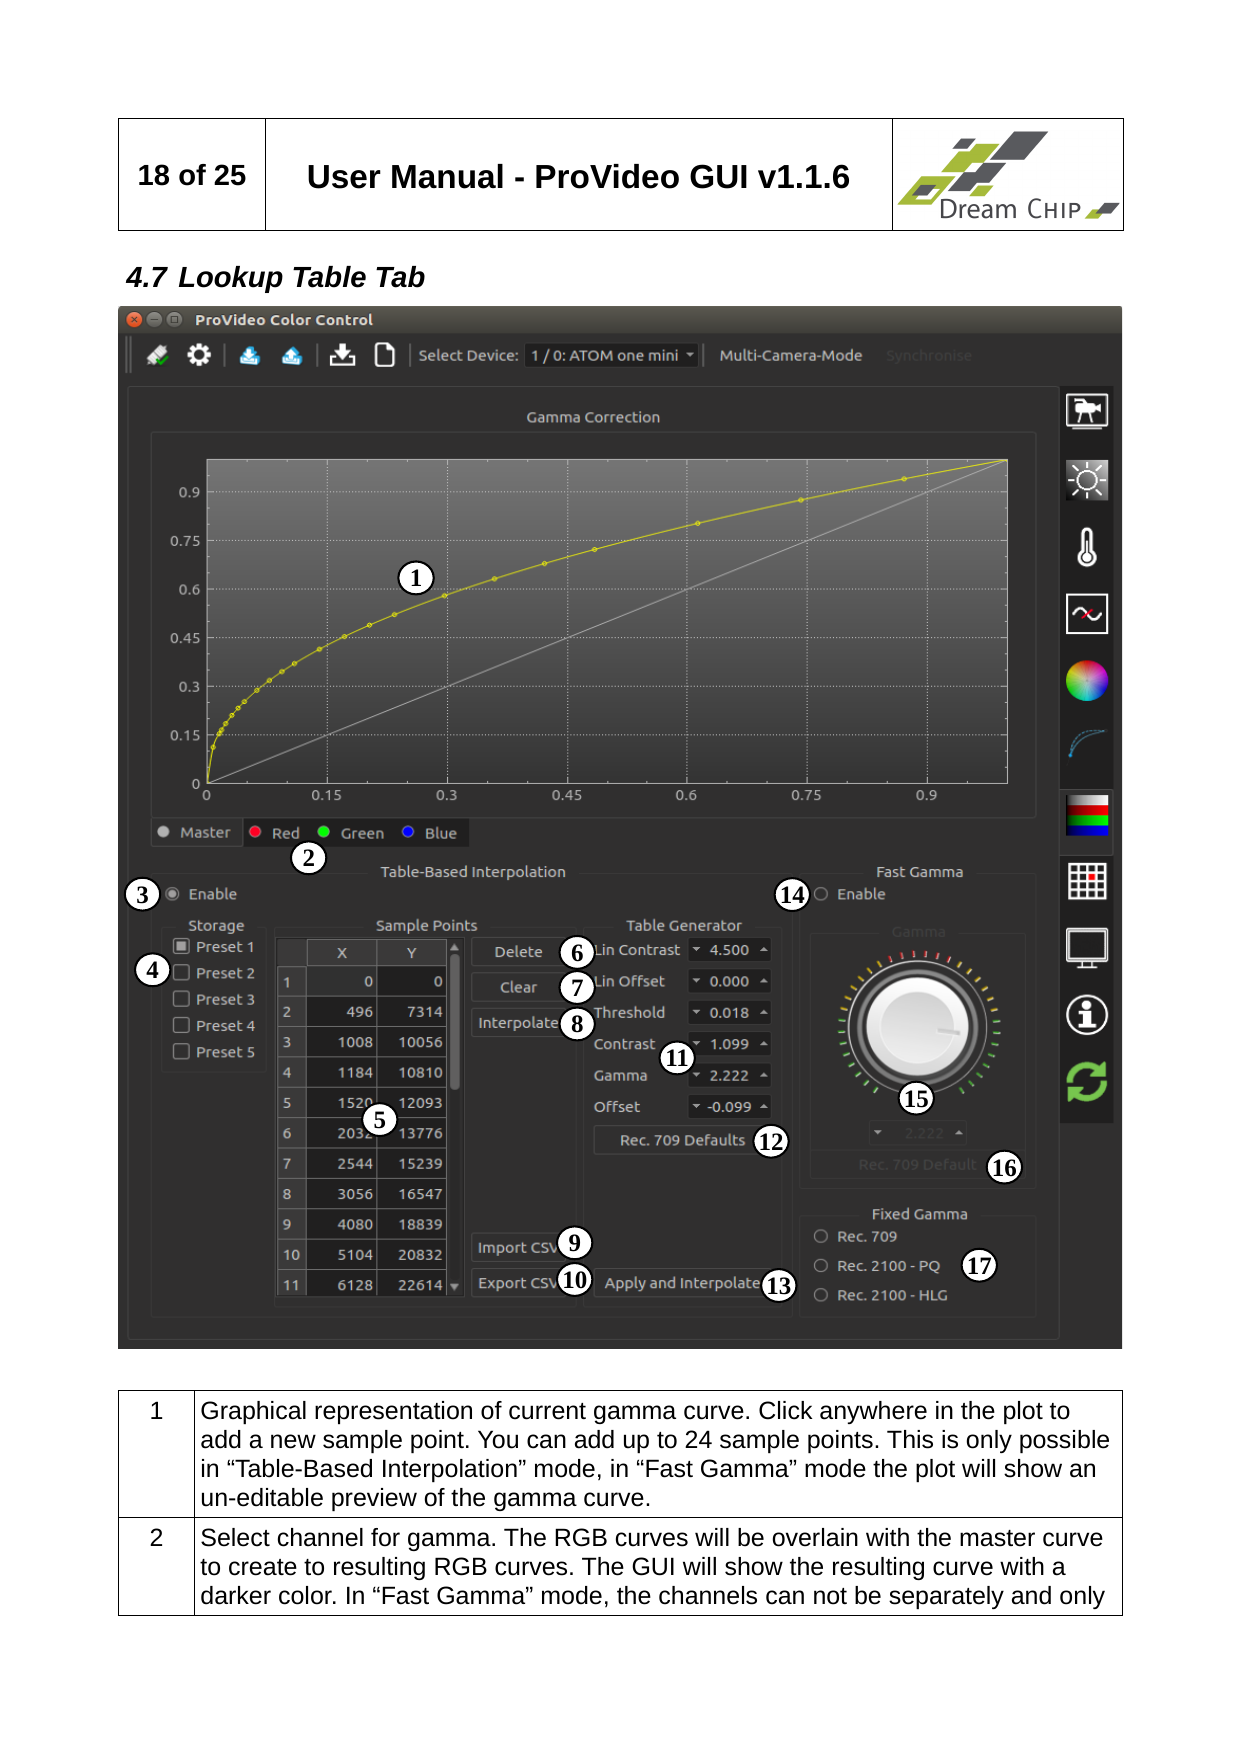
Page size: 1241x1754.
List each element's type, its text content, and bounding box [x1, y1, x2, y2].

table_cell Select channel for gamma. The RGB curves will be overlain with the master curve to create to resulting RGB curves. The GUI will show the resulting curve with a darker color. In “Fast Gamma” mode, the channels can not be separately and only [195, 1518, 1122, 1615]
picture [118, 306, 1123, 1349]
picture [897, 130, 1120, 220]
table_header 1 [119, 1391, 194, 1517]
subtitle Lookup Table Tab [118, 260, 1122, 293]
table_cell 2 [119, 1518, 194, 1615]
table_header Graphical representation of current gamma curve. Click anywhere in the plot to add a new sample point. You can add up to 24 sample points. This is only possible in “Table-Based Interpolation” mode, in “Fast Gamma” mode the plot will show an un-editable preview of the gamma curve. [195, 1391, 1122, 1517]
